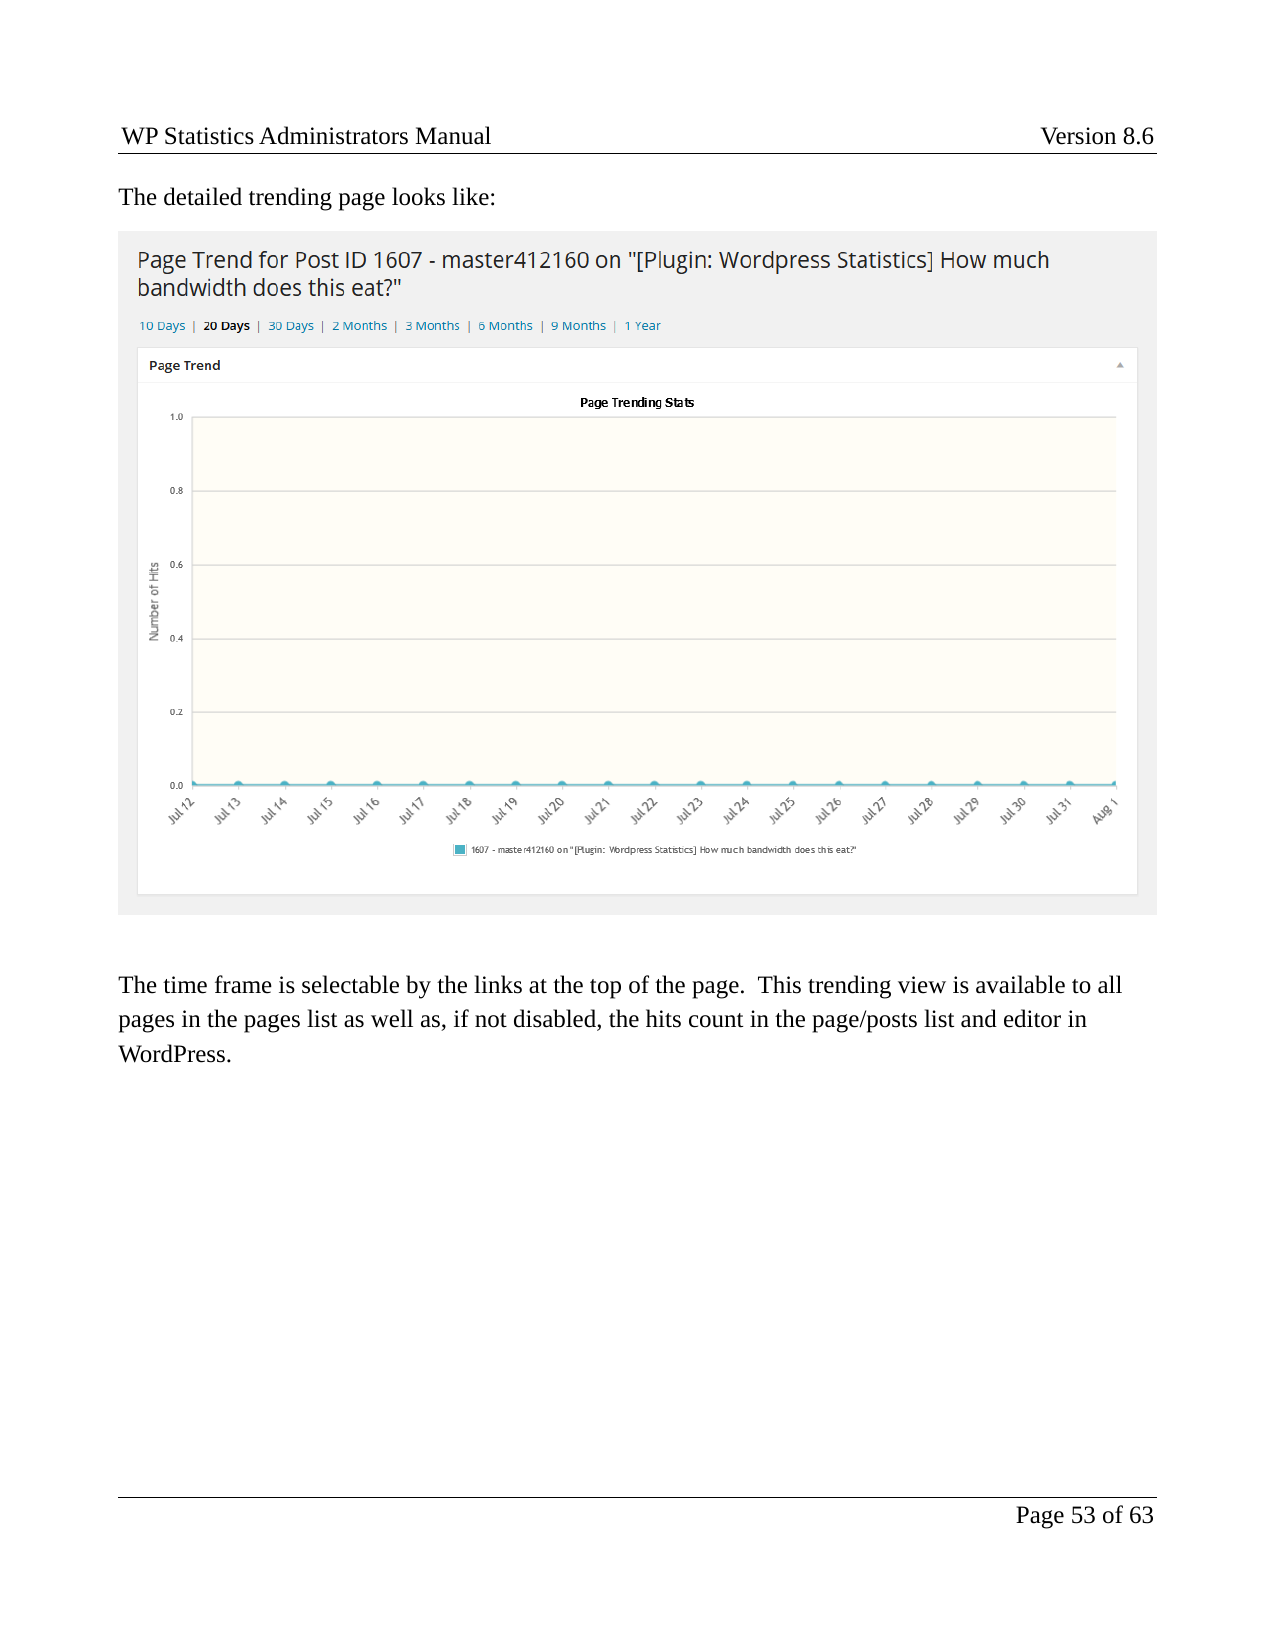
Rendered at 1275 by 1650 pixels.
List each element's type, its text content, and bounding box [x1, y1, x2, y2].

text The detailed trending page looks like: [118, 182, 1157, 211]
text The time frame is selectable by the links at the top of the page. This trending view is available to all pages in the pages list as well as, if not disabled, the hits count in the page/posts list and editor in WordPress. [118, 970, 1157, 1067]
picture [118, 231, 1157, 915]
